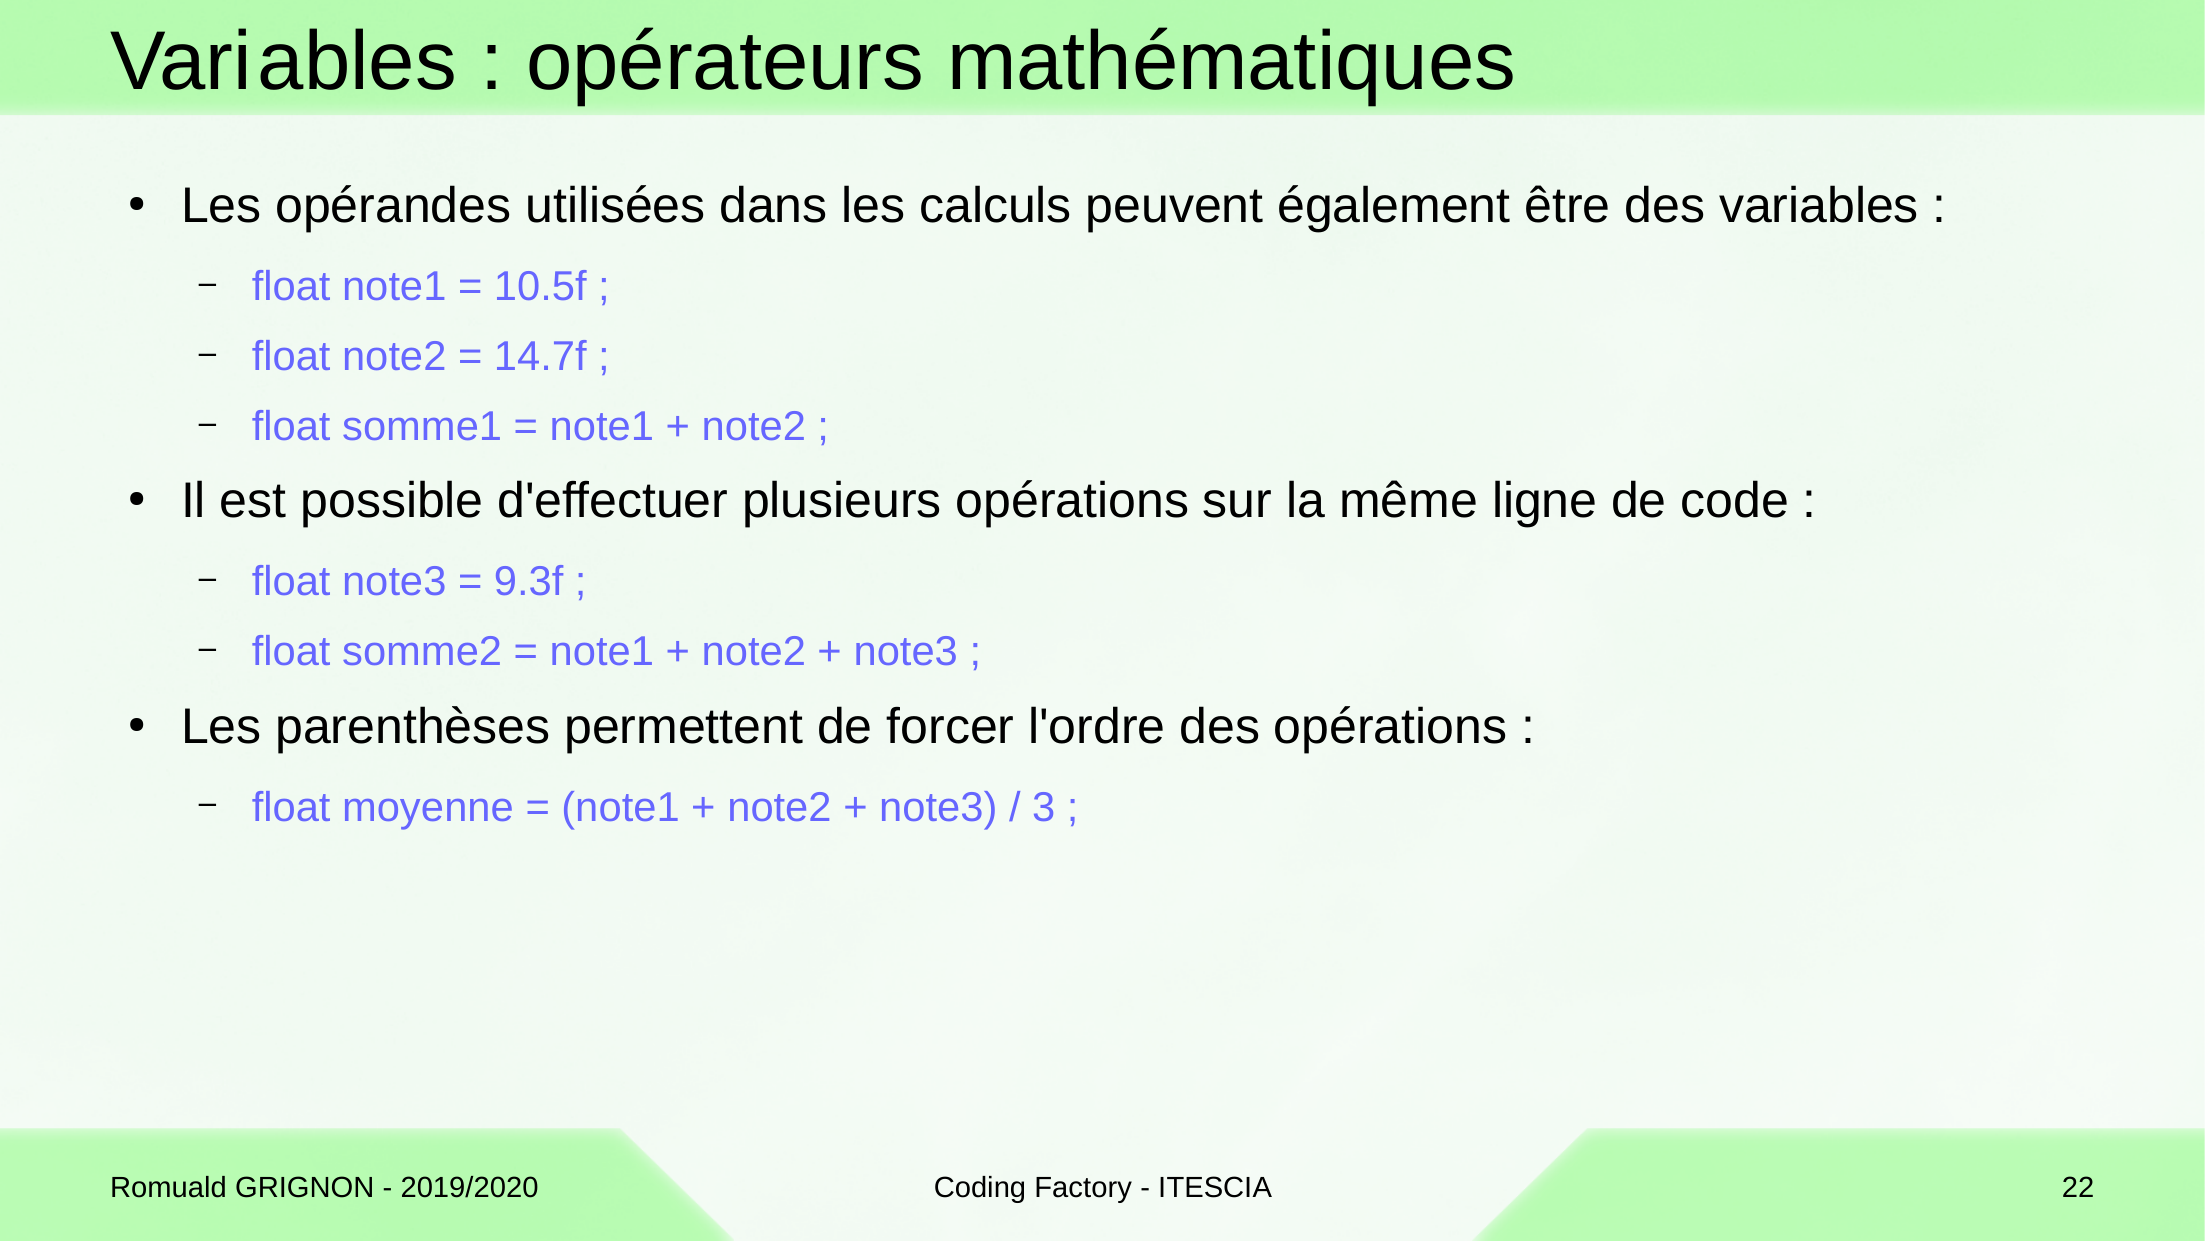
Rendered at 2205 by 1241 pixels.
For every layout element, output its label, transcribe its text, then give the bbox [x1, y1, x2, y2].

picture [0, 0, 2205, 1241]
list Les opérandes utilisées dans les calculs peuvent également être des variables : float note1 = 10.5f ; float note2 = 14.7f ; float somme1 = note1 + note2 ; Il est possible d'effectuer plusieurs opérations sur la même ligne de code : float note3 = 9.3f ; float somme2 = note1 + note2 + note3 ; Les parenthèses permettent de forcer l'ordre des opérations : float moyenne = (note1 + note2 + note3) / 3 ; [110, 248, 2095, 1155]
title Vari ables : opérateurs mathématiques [110, 49, 2095, 248]
